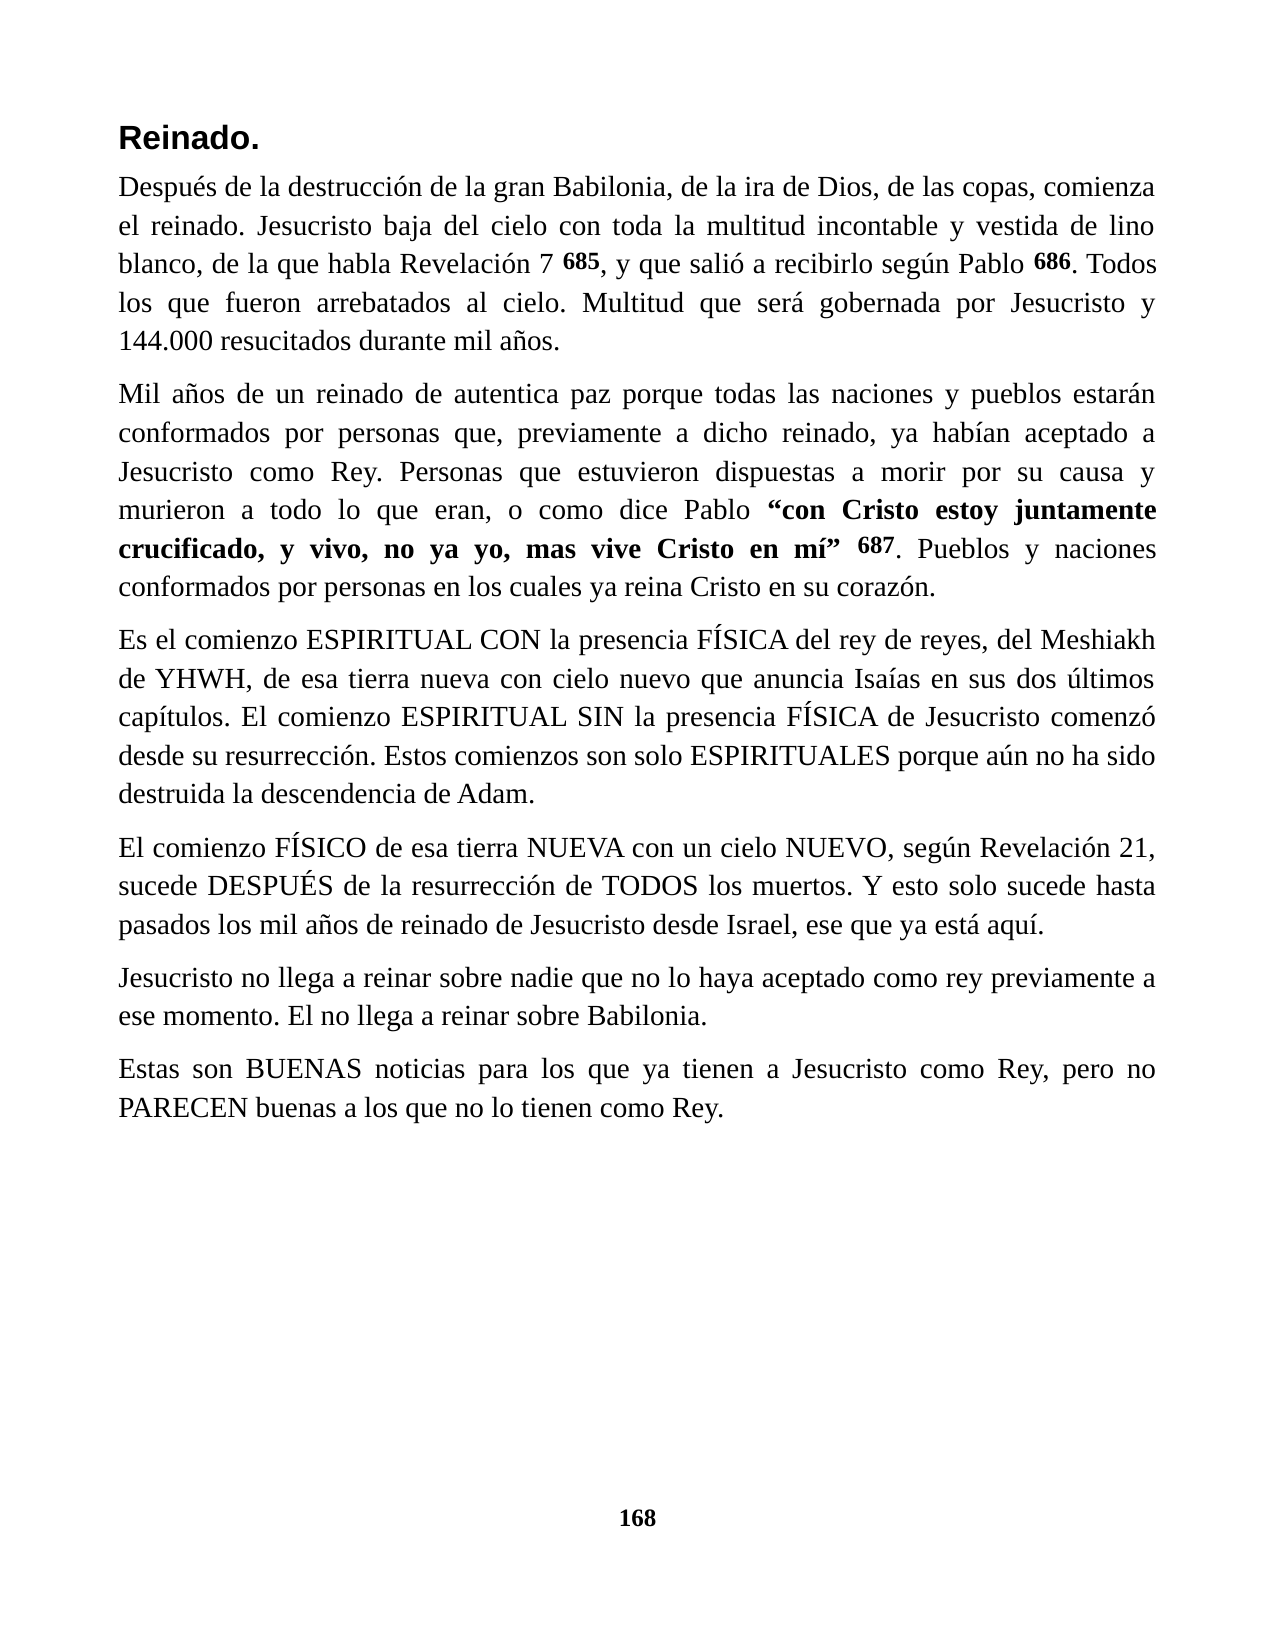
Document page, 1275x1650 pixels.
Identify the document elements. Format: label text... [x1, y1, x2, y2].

text Estas son BUENAS noticias para los que ya tienen a Jesucristo como Rey, pero no PARECEN buenas a los que no lo tienen como Rey. [118, 1052, 1157, 1124]
text Es el comienzo ESPIRITUAL CON la presencia FÍSICA del rey de reyes, del Meshiakh de YHWH, de esa tierra nueva con cielo nuevo que anuncia Isaías en sus dos últimos capítulos. El comienzo ESPIRITUAL SIN la presencia FÍSICA de Jesucristo comenzó desde su resurrección. Estos comienzos son solo ESPIRITUALES porque aún no ha sido destruida la descendencia de Adam. [118, 622, 1157, 810]
subtitle Reinado. [118, 118, 1157, 157]
text El comienzo FÍSICO de esa tierra NUEVA con un cielo NUEVO, según Revelación 21, sucede DESPUÉS de la resurrección de TODOS los muertos. Y esto solo sucede hasta pasados los mil años de reinado de Jesucristo desde Israel, ese que ya está aquí. [118, 830, 1157, 940]
text Jesucristo no llega a reinar sobre nadie que no lo haya aceptado como rey previamente a ese momento. El no llega a reinar sobre Babilonia. [118, 960, 1157, 1032]
text Mil años de un reinado de autentica paz porque todas las naciones y pueblos estarán conformados por personas que, previamente a dicho reinado, ya habían aceptado a Jesucristo como Rey. Personas que estuvieron dispuestas a morir por su causa y murieron a todo lo que eran, o como dice Pablo “con Cristo estoy juntamente crucificado, y vivo, no ya yo, mas vive Cristo en mí” . Pueblos y naciones conformados por personas en los cuales ya reina Cristo en su corazón. [118, 377, 1157, 603]
text Después de la destrucción de la gran Babilonia, de la ira de Dios, de las copas, comienza el reinado. Jesucristo baja del cielo con toda la multitud incontable y vestida de lino blanco, de la que habla Revelación 7 , y que salió a recibirlo según Pablo . Todos los que fueron arrebatados al cielo. Multitud que será gobernada por Jesucristo y 144.000 resucitados durante mil años. [118, 169, 1157, 357]
